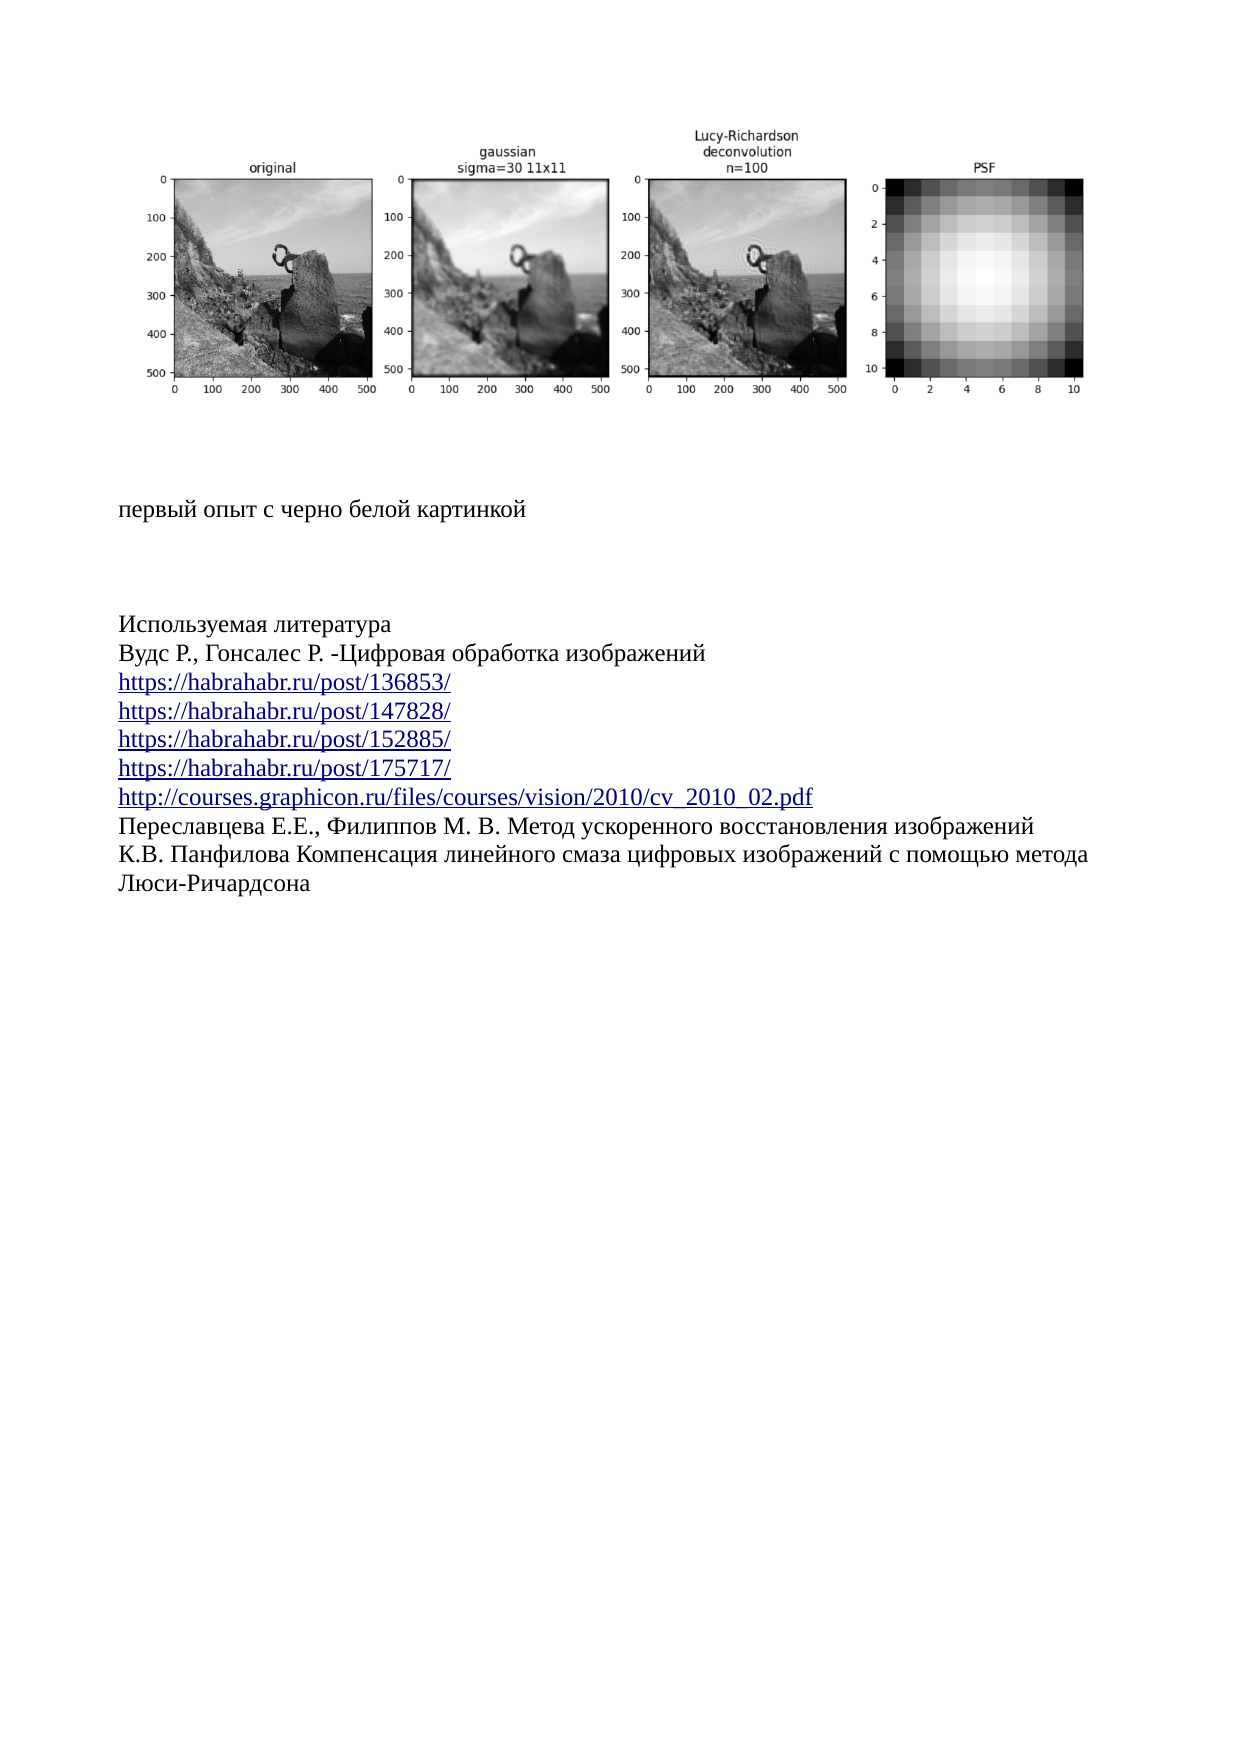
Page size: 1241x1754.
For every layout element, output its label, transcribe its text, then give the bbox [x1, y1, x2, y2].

picture [118, 118, 1123, 411]
text https://habrahabr.ru/post/147828/ [118, 696, 1122, 724]
text https://habrahabr.ru/post/152885/ [118, 724, 1122, 753]
text http://courses.graphicon.ru/files/courses/vision/2010/cv_2010_02.pdf [118, 782, 1122, 811]
text первый опыт с черно белой картинкой [118, 494, 1122, 523]
text Используемая литература [118, 609, 1122, 638]
text https://habrahabr.ru/post/136853/ [118, 667, 1122, 696]
text Переславцева Е.Е., Филиппов М. В. Метод ускоренного восстановления изображений [118, 811, 1122, 839]
text Вудс Р., Гонсалес Р. -Цифровая обработка изображений [118, 638, 1122, 667]
text https://habrahabr.ru/post/175717/ [118, 753, 1122, 782]
text К.В. Панфилова Компенсация линейного смаза цифровых изображений с помощью метода Люси-Ричардсона [118, 839, 1122, 897]
